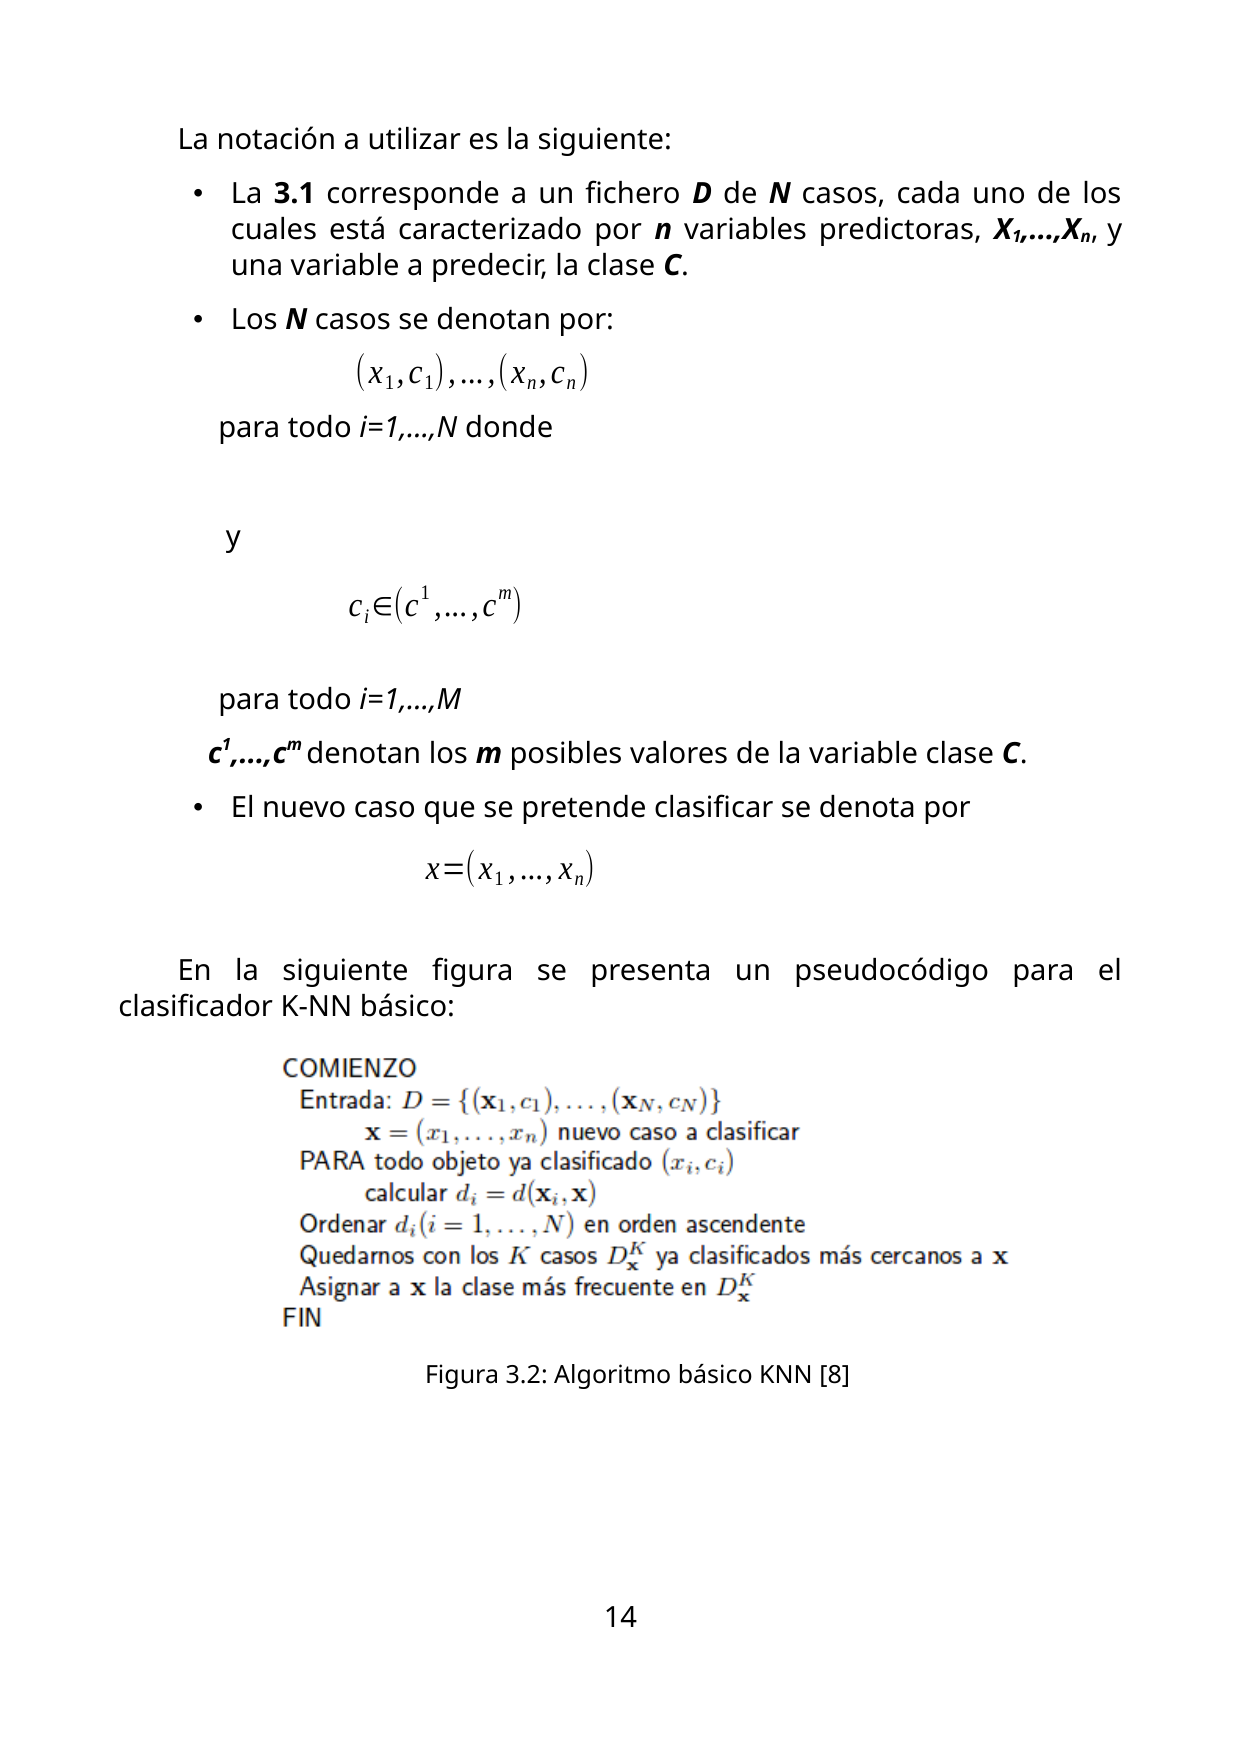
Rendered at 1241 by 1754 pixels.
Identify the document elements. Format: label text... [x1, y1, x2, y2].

list Los N casos se denotan por: [193, 298, 1122, 338]
text En la siguiente figura se presenta un pseudocódigo para el clasificador K-NN básico: [118, 949, 1122, 1025]
list El nuevo caso que se pretende clasificar se denota por [193, 787, 1122, 826]
text La notación a utilizar es la siguiente: [118, 118, 1122, 158]
text y [118, 515, 1122, 555]
text Figura 3.2: Algoritmo básico KNN [8] [240, 1341, 1034, 1391]
text para todo i=1,...,M [118, 678, 1122, 718]
text c1,...,cm denotan los m posibles valores de la variable clase C. [118, 732, 1122, 772]
list La Tabla 3.1 corresponde a un fichero D de N casos, cada uno de los cuales está caracterizado por n variables predictoras, X1,...,Xn, y una variable a predecir, la clase C. [193, 172, 1122, 283]
text para todo i=1,...,N donde [118, 407, 1122, 446]
picture [240, 1046, 1035, 1341]
